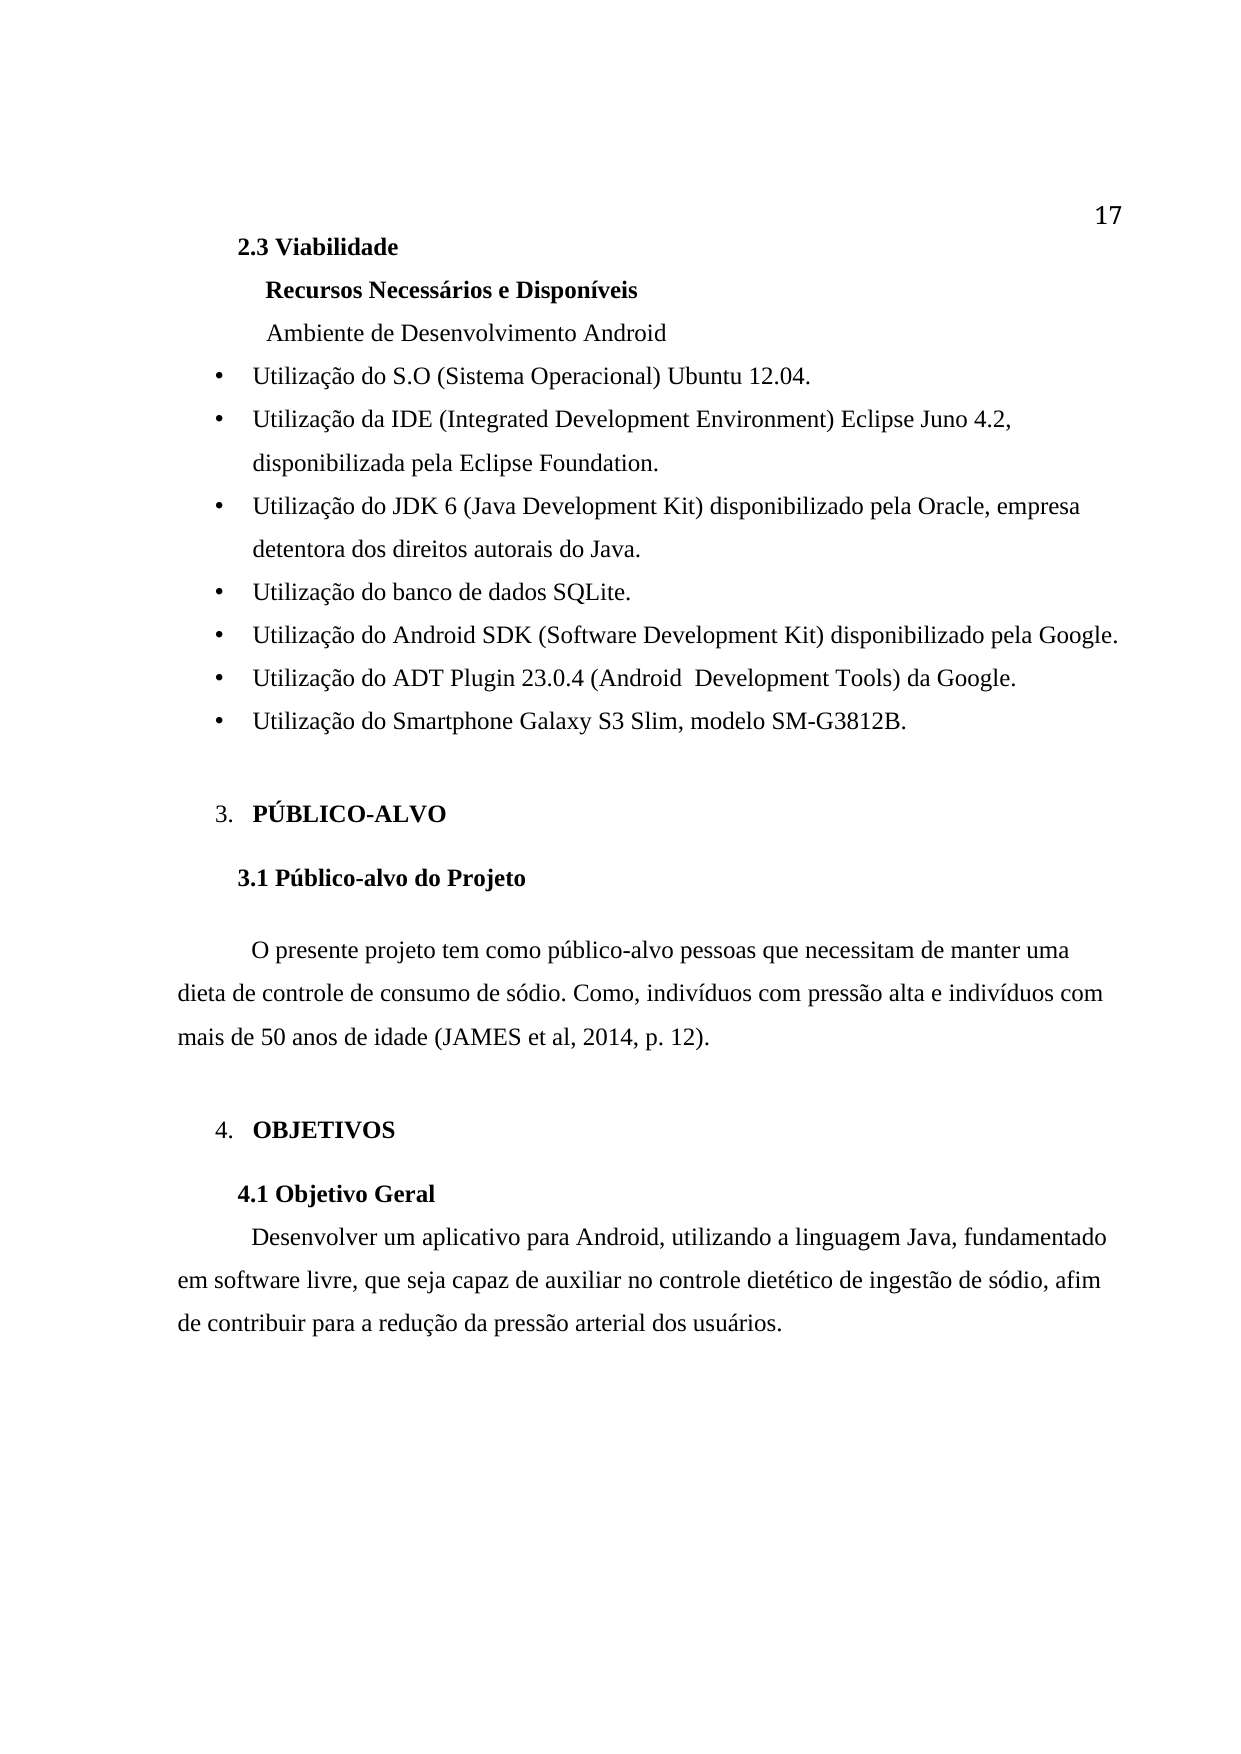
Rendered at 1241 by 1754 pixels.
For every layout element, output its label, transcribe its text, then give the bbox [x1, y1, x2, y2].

list Utilização do ADT Plugin 23.0.4 (Android Development Tools) da Google. [215, 663, 1122, 692]
list Utilização da IDE (Integrated Development Environment) Eclipse Juno 4.2, disponibilizada pela Eclipse Foundation. [215, 404, 1122, 476]
list Utilização do Android SDK (Software Development Kit) disponibilizado pela Google. [215, 620, 1122, 649]
list Utilização do banco de dados SQLite. [215, 577, 1122, 606]
list Utilização do Smartphone Galaxy S3 Slim, modelo SM-G3812B. [215, 706, 1122, 735]
list PÚBLICO-ALVO [215, 799, 1122, 828]
list OBJETIVOS [215, 1115, 1122, 1143]
text O presente projeto tem como público-alvo pessoas que necessitam de manter uma dieta de controle de consumo de sódio. Como, indivíduos com pressão alta e indivíduos com mais de 50 anos de idade (JAMES et al, 2014, p. 12). [177, 935, 1122, 1050]
subtitle 3.1 Público-alvo do Projeto [177, 863, 1122, 892]
text Recursos Necessários e Disponíveis [177, 275, 1122, 304]
text Desenvolver um aplicativo para Android, utilizando a linguagem Java, fundamentado em software livre, que seja capaz de auxiliar no controle dietético de ingestão de sódio, afim de contribuir para a redução da pressão arterial dos usuários. [177, 1222, 1122, 1337]
subtitle 4.1 Objetivo Geral [207, 1179, 1122, 1207]
list Utilização do S.O (Sistema Operacional) Ubuntu 12.04. [215, 361, 1122, 390]
text Ambiente de Desenvolvimento Android [177, 318, 1122, 347]
subtitle 2.3 Viabilidade [207, 232, 1122, 261]
list Utilização do JDK 6 (Java Development Kit) disponibilizado pela Oracle, empresa detentora dos direitos autorais do Java. [215, 491, 1122, 563]
